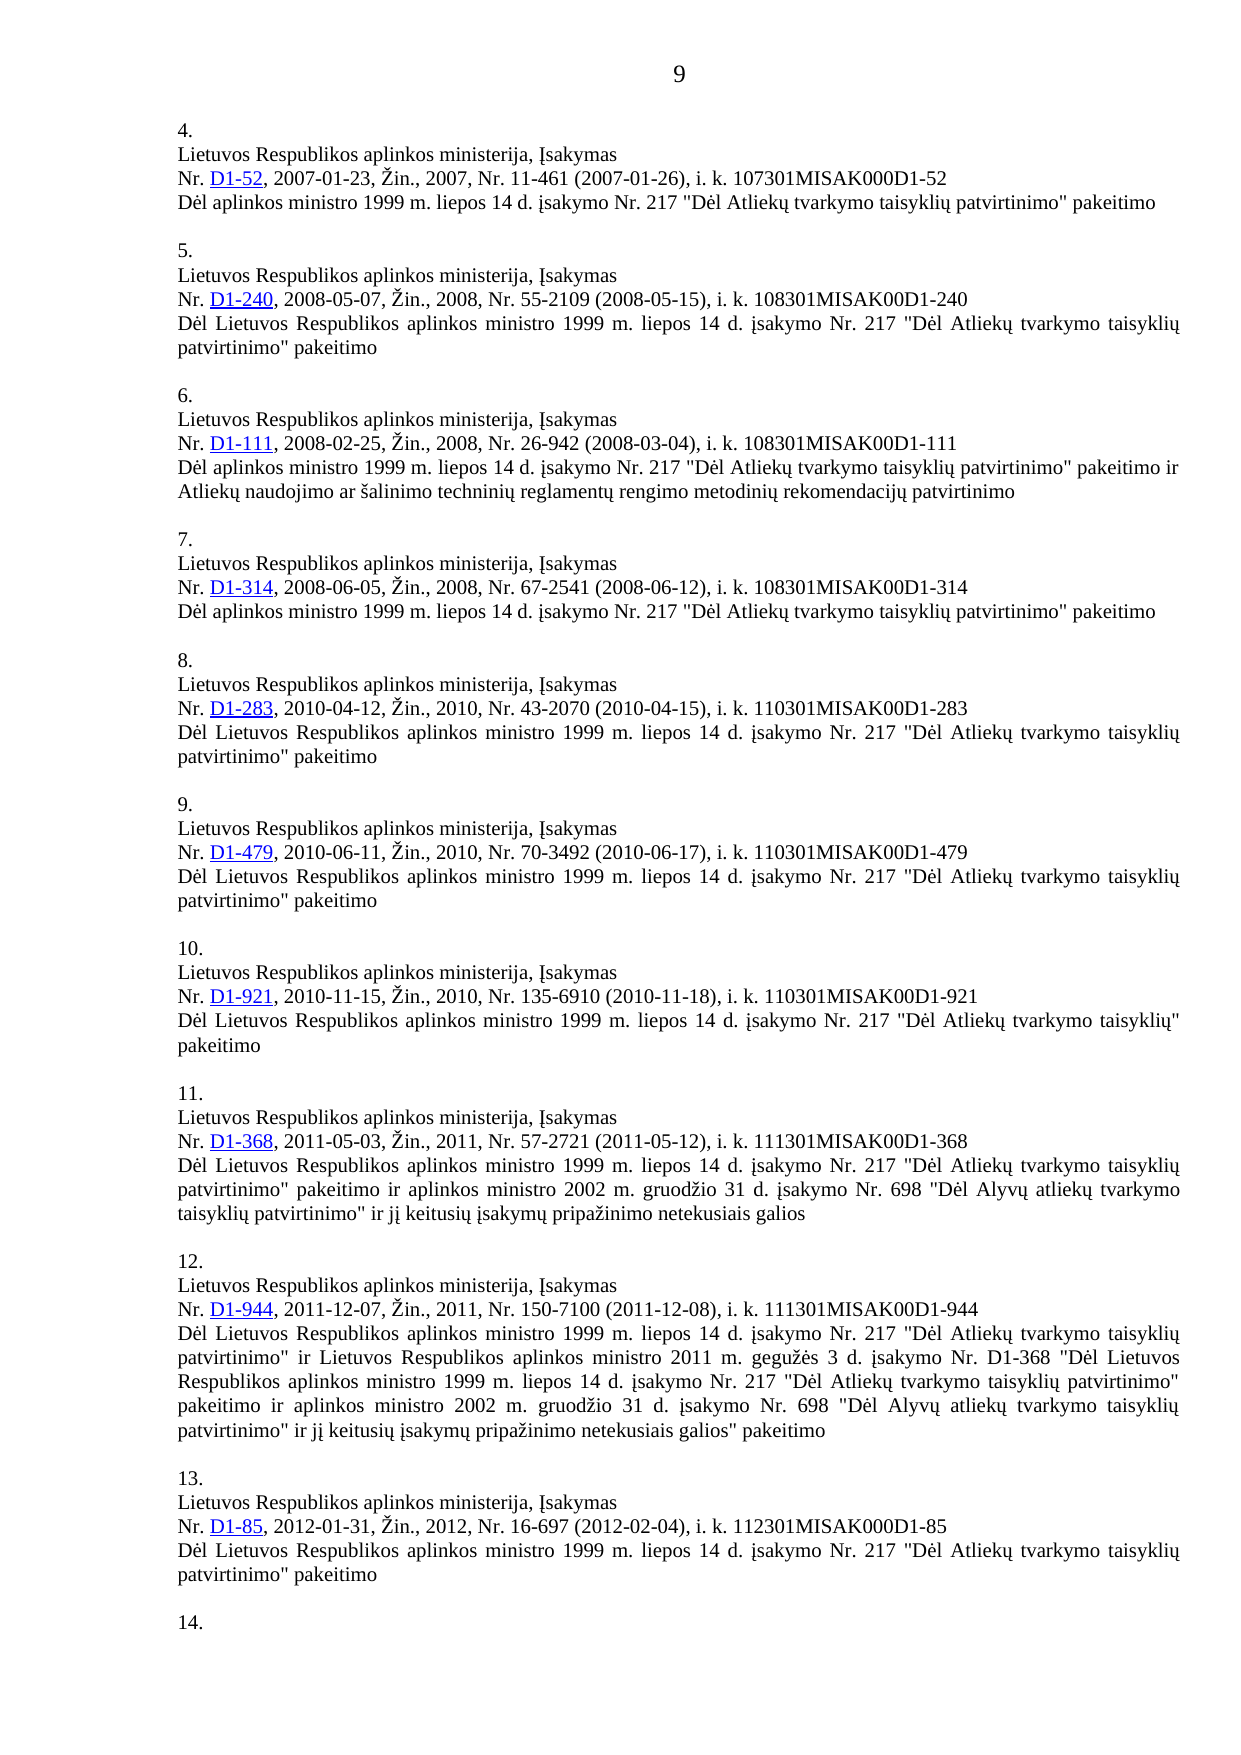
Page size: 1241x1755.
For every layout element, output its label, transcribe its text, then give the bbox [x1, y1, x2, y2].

text Dėl aplinkos ministro 1999 m. liepos 14 d. įsakymo Nr. 217 "Dėl Atliekų tvarkymo taisyklių patvirtinimo" pakeitimo [177, 190, 1181, 214]
text Lietuvos Respublikos aplinkos ministerija, Įsakymas [177, 1490, 1181, 1514]
text 10. [177, 936, 1181, 960]
text Lietuvos Respublikos aplinkos ministerija, Įsakymas [177, 262, 1181, 287]
text Nr. D1-921, 2010-11-15, Žin., 2010, Nr. 135-6910 (2010-11-18), i. k. 110301MISAK00D1-921 [177, 984, 1181, 1008]
text Lietuvos Respublikos aplinkos ministerija, Įsakymas [177, 142, 1181, 166]
text 4. [177, 118, 1181, 142]
text Dėl Lietuvos Respublikos aplinkos ministro 1999 m. liepos 14 d. įsakymo Nr. 217 "Dėl Atliekų tvarkymo taisyklių patvirtinimo" pakeitimo ir aplinkos ministro 2002 m. gruodžio 31 d. įsakymo Nr. 698 "Dėl Alyvų atliekų tvarkymo taisyklių patvirtinimo" ir jį keitusių įsakymų pripažinimo netekusiais galios [177, 1153, 1181, 1225]
text 9. [177, 792, 1181, 816]
text Dėl Lietuvos Respublikos aplinkos ministro 1999 m. liepos 14 d. įsakymo Nr. 217 "Dėl Atliekų tvarkymo taisyklių patvirtinimo" pakeitimo [177, 864, 1181, 912]
text Dėl Lietuvos Respublikos aplinkos ministro 1999 m. liepos 14 d. įsakymo Nr. 217 "Dėl Atliekų tvarkymo taisyklių patvirtinimo" ir Lietuvos Respublikos aplinkos ministro 2011 m. gegužės 3 d. įsakymo Nr. D1-368 "Dėl Lietuvos Respublikos aplinkos ministro 1999 m. liepos 14 d. įsakymo Nr. 217 "Dėl Atliekų tvarkymo taisyklių patvirtinimo" pakeitimo ir aplinkos ministro 2002 m. gruodžio 31 d. įsakymo Nr. 698 "Dėl Alyvų atliekų tvarkymo taisyklių patvirtinimo" ir jį keitusių įsakymų pripažinimo netekusiais galios" pakeitimo [177, 1321, 1181, 1442]
text Lietuvos Respublikos aplinkos ministerija, Įsakymas [177, 551, 1181, 575]
text Nr. D1-85, 2012-01-31, Žin., 2012, Nr. 16-697 (2012-02-04), i. k. 112301MISAK000D1-85 [177, 1514, 1181, 1538]
text 6. [177, 383, 1181, 407]
text 5. [177, 238, 1181, 262]
text Lietuvos Respublikos aplinkos ministerija, Įsakymas [177, 816, 1181, 840]
text Dėl aplinkos ministro 1999 m. liepos 14 d. įsakymo Nr. 217 "Dėl Atliekų tvarkymo taisyklių patvirtinimo" pakeitimo [177, 599, 1181, 623]
text Nr. D1-52, 2007-01-23, Žin., 2007, Nr. 11-461 (2007-01-26), i. k. 107301MISAK000D1-52 [177, 166, 1181, 190]
text Nr. D1-479, 2010-06-11, Žin., 2010, Nr. 70-3492 (2010-06-17), i. k. 110301MISAK00D1-479 [177, 840, 1181, 864]
text 7. [177, 527, 1181, 551]
text Lietuvos Respublikos aplinkos ministerija, Įsakymas [177, 407, 1181, 431]
text Dėl aplinkos ministro 1999 m. liepos 14 d. įsakymo Nr. 217 "Dėl Atliekų tvarkymo taisyklių patvirtinimo" pakeitimo ir Atliekų naudojimo ar šalinimo techninių reglamentų rengimo metodinių rekomendacijų patvirtinimo [177, 455, 1181, 503]
text Nr. D1-944, 2011-12-07, Žin., 2011, Nr. 150-7100 (2011-12-08), i. k. 111301MISAK00D1-944 [177, 1297, 1181, 1321]
text Dėl Lietuvos Respublikos aplinkos ministro 1999 m. liepos 14 d. įsakymo Nr. 217 "Dėl Atliekų tvarkymo taisyklių patvirtinimo" pakeitimo [177, 311, 1181, 359]
text 14. [177, 1610, 1181, 1634]
text Nr. D1-283, 2010-04-12, Žin., 2010, Nr. 43-2070 (2010-04-15), i. k. 110301MISAK00D1-283 [177, 696, 1181, 720]
text Lietuvos Respublikos aplinkos ministerija, Įsakymas [177, 1273, 1181, 1297]
text Lietuvos Respublikos aplinkos ministerija, Įsakymas [177, 672, 1181, 696]
text Dėl Lietuvos Respublikos aplinkos ministro 1999 m. liepos 14 d. įsakymo Nr. 217 "Dėl Atliekų tvarkymo taisyklių patvirtinimo" pakeitimo [177, 720, 1181, 768]
text 12. [177, 1249, 1181, 1273]
text Nr. D1-368, 2011-05-03, Žin., 2011, Nr. 57-2721 (2011-05-12), i. k. 111301MISAK00D1-368 [177, 1129, 1181, 1153]
text Nr. D1-240, 2008-05-07, Žin., 2008, Nr. 55-2109 (2008-05-15), i. k. 108301MISAK00D1-240 [177, 287, 1181, 311]
text Dėl Lietuvos Respublikos aplinkos ministro 1999 m. liepos 14 d. įsakymo Nr. 217 "Dėl Atliekų tvarkymo taisyklių" pakeitimo [177, 1008, 1181, 1057]
text Nr. D1-314, 2008-06-05, Žin., 2008, Nr. 67-2541 (2008-06-12), i. k. 108301MISAK00D1-314 [177, 575, 1181, 599]
text 8. [177, 647, 1181, 672]
text Lietuvos Respublikos aplinkos ministerija, Įsakymas [177, 1105, 1181, 1129]
text Nr. D1-111, 2008-02-25, Žin., 2008, Nr. 26-942 (2008-03-04), i. k. 108301MISAK00D1-111 [177, 431, 1181, 455]
text Dėl Lietuvos Respublikos aplinkos ministro 1999 m. liepos 14 d. įsakymo Nr. 217 "Dėl Atliekų tvarkymo taisyklių patvirtinimo" pakeitimo [177, 1538, 1181, 1586]
text 13. [177, 1466, 1181, 1490]
text 11. [177, 1081, 1181, 1105]
text Lietuvos Respublikos aplinkos ministerija, Įsakymas [177, 960, 1181, 984]
